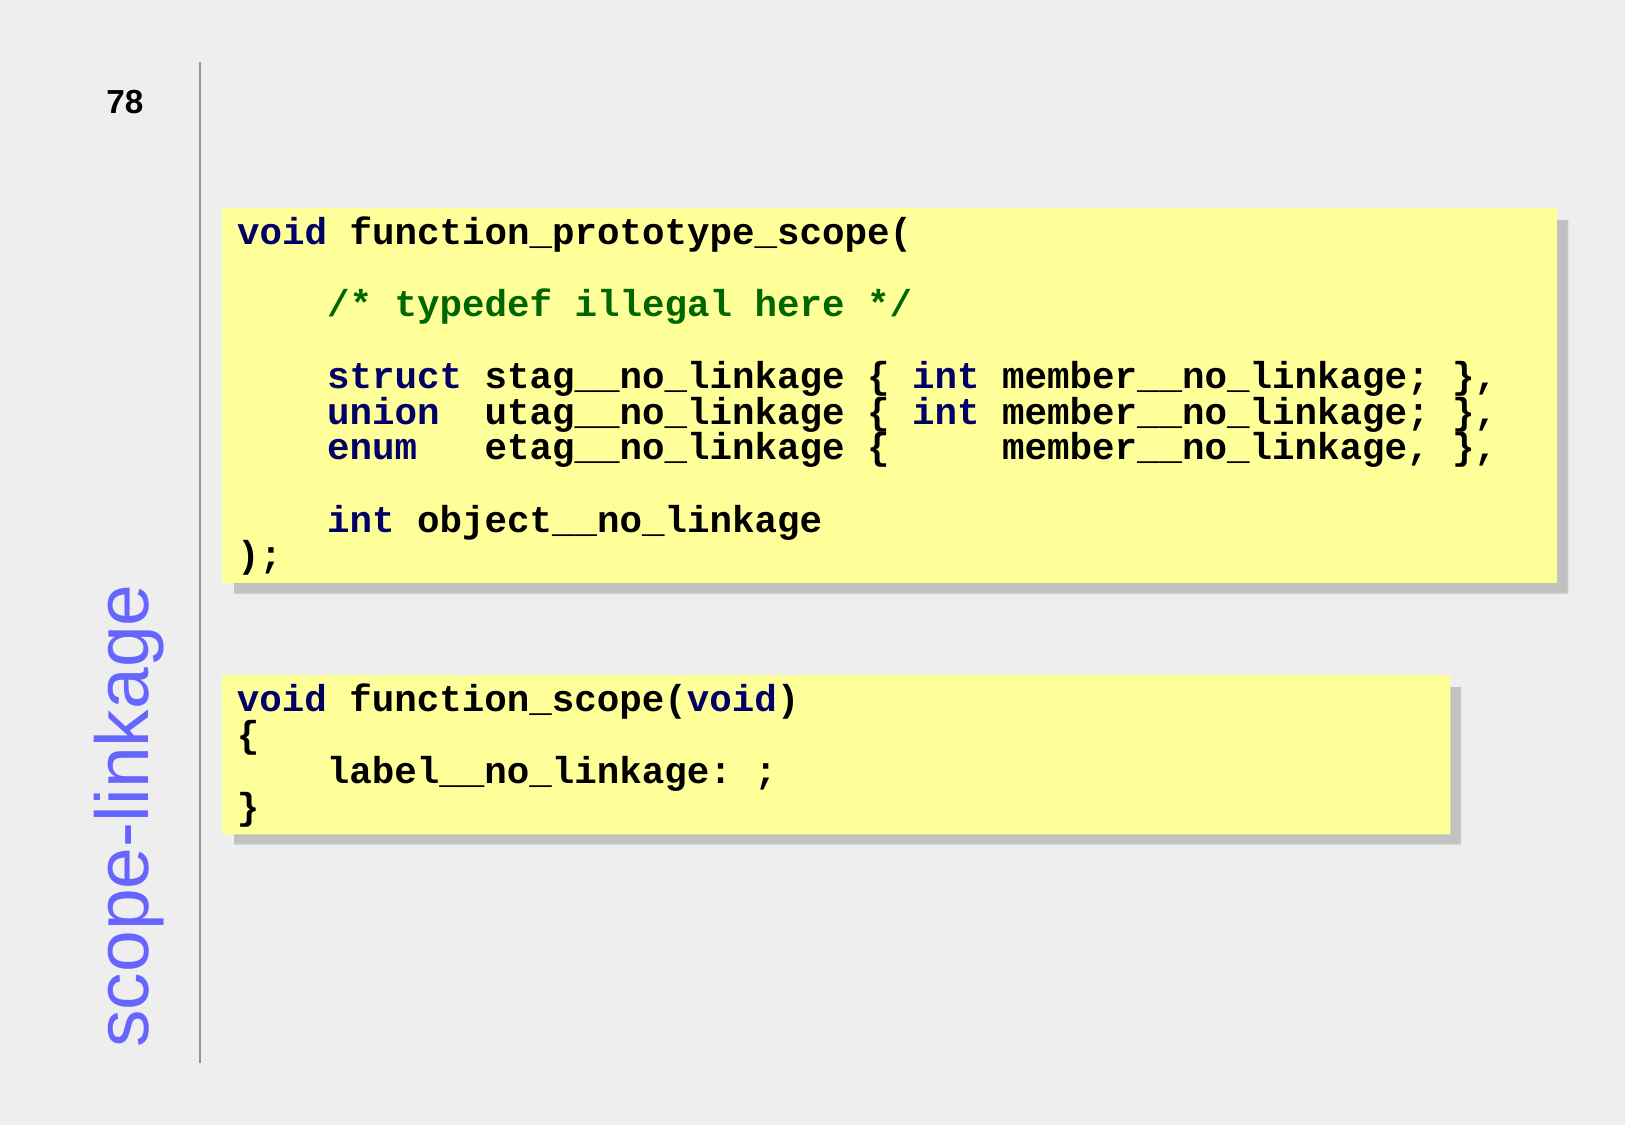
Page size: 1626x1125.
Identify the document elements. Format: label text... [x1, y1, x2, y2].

title scope-linkage [50, 187, 188, 1063]
text_box void function_scope(void) { label__no_linkage: ; } [221, 675, 1451, 835]
text_box void function_prototype_scope( /* typedef illegal here */ struct stag__no_linkage { int member__no_linkage; }, union utag__no_linkage { int member__no_linkage; }, enum etag__no_linkage { member__no_linkage, }, int object__no_linkage ); [221, 207, 1557, 583]
